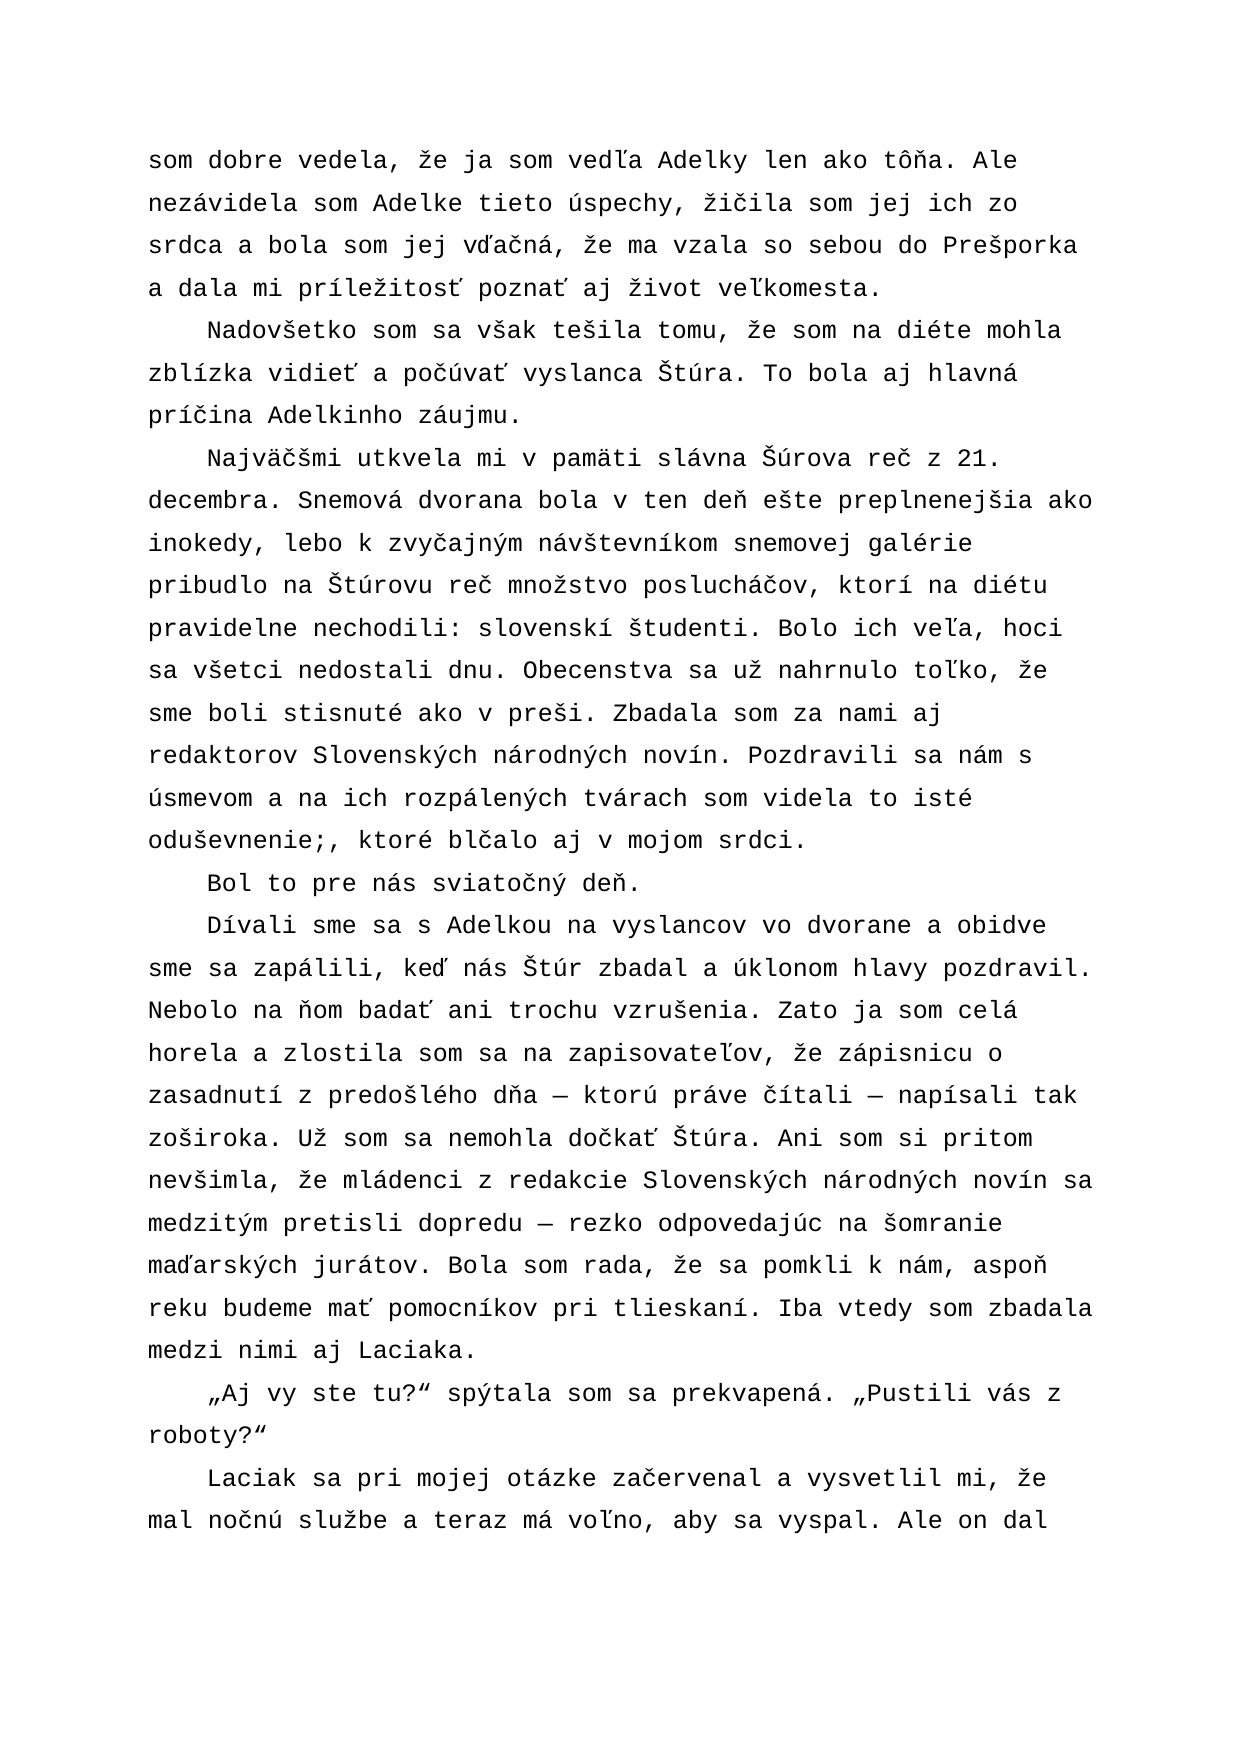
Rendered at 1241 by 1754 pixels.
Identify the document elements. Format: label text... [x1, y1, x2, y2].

text som dobre vedela, že ja som vedľa Adelky len ako tôňa. Ale nezávidela som Adelke tieto úspechy, žičila som jej ich zo srdca a bola som jej vďačná, že ma vzala so sebou do Prešporka a dala mi príležitosť poznať aj život veľkomesta. [148, 148, 1093, 303]
text Laciak sa pri mojej otázke začervenal a vysvetlil mi, že mal nočnú službe a teraz má voľno, aby sa vyspal. Ale on dal [148, 1465, 1093, 1536]
text „Aj vy ste tu?“ spýtala som sa prekvapená. „Pustili vás z roboty?“ [148, 1380, 1093, 1451]
text Bol to pre nás sviatočný deň. [148, 870, 1093, 898]
text Nadovšetko som sa však tešila tomu, že som na diéte mohla zblízka vidieť a počúvať vyslanca Štúra. To bola aj hlavná príčina Adelkinho záujmu. [148, 318, 1093, 431]
text Najväčšmi utkvela mi v pamäti slávna Šúrova reč z 21. decembra. Snemová dvorana bola v ten deň ešte preplnenejšia ako inokedy, lebo k zvyčajným návštevníkom snemovej galérie pribudlo na Štúrovu reč množstvo poslucháčov, ktorí na diétu pravidelne nechodili: slovenskí študenti. Bolo ich veľa, hoci sa všetci nedostali dnu. Obecenstva sa už nahrnulo toľko, že sme boli stisnuté ako v preši. Zbadala som za nami aj redaktorov Slovenských národných novín. Pozdravili sa nám s úsmevom a na ich rozpálených tvárach som videla to isté oduševnenie;, ktoré blčalo aj v mojom srdci. [148, 445, 1093, 856]
text Dívali sme sa s Adelkou na vyslancov vo dvorane a obidve sme sa zapálili, keď nás Štúr zbadal a úklonom hlavy pozdravil. Nebolo na ňom badať ani trochu vzrušenia. Zato ja som celá horela a zlostila som sa na zapisovateľov, že zápisnicu o zasadnutí z predošlého dňa — ktorú práve čítali — napísali tak zoširoka. Už som sa nemohla dočkať Štúra. Ani som si pritom nevšimla, že mládenci z redakcie Slovenských národných novín sa medzitým pretisli dopredu — rezko odpovedajúc na šomranie maďarských jurátov. Bola som rada, že sa pomkli k nám, aspoň reku budeme mať pomocníkov pri tlieskaní. Iba vtedy som zbadala medzi nimi aj Laciaka. [148, 913, 1093, 1366]
